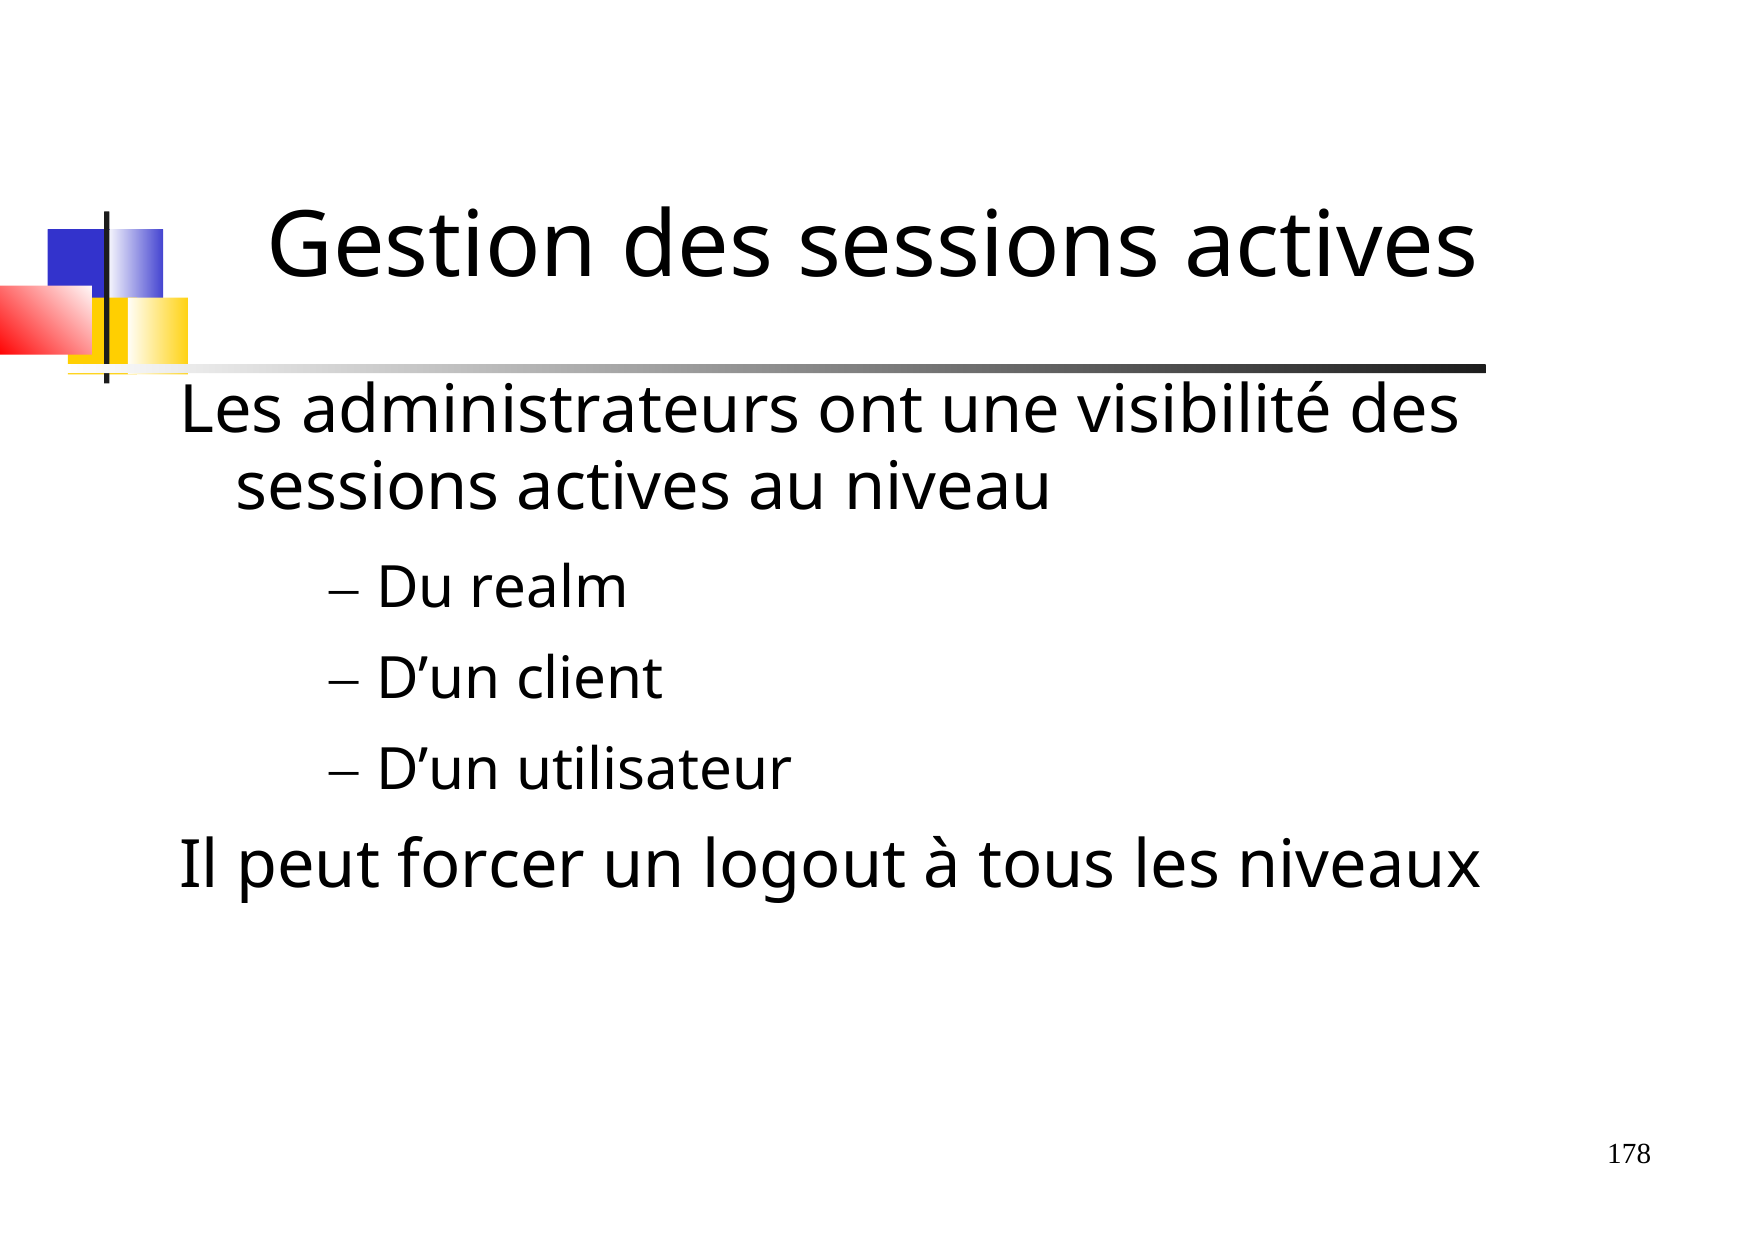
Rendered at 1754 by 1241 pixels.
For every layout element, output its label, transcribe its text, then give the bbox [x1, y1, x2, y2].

title Gestion des sessions actives [179, 139, 1567, 351]
list Les administrateurs ont une visibilité des sessions actives au niveau Du realm D’un client D’un utilisateur Il peut forcer un logout à tous les niveaux [179, 371, 1567, 1091]
